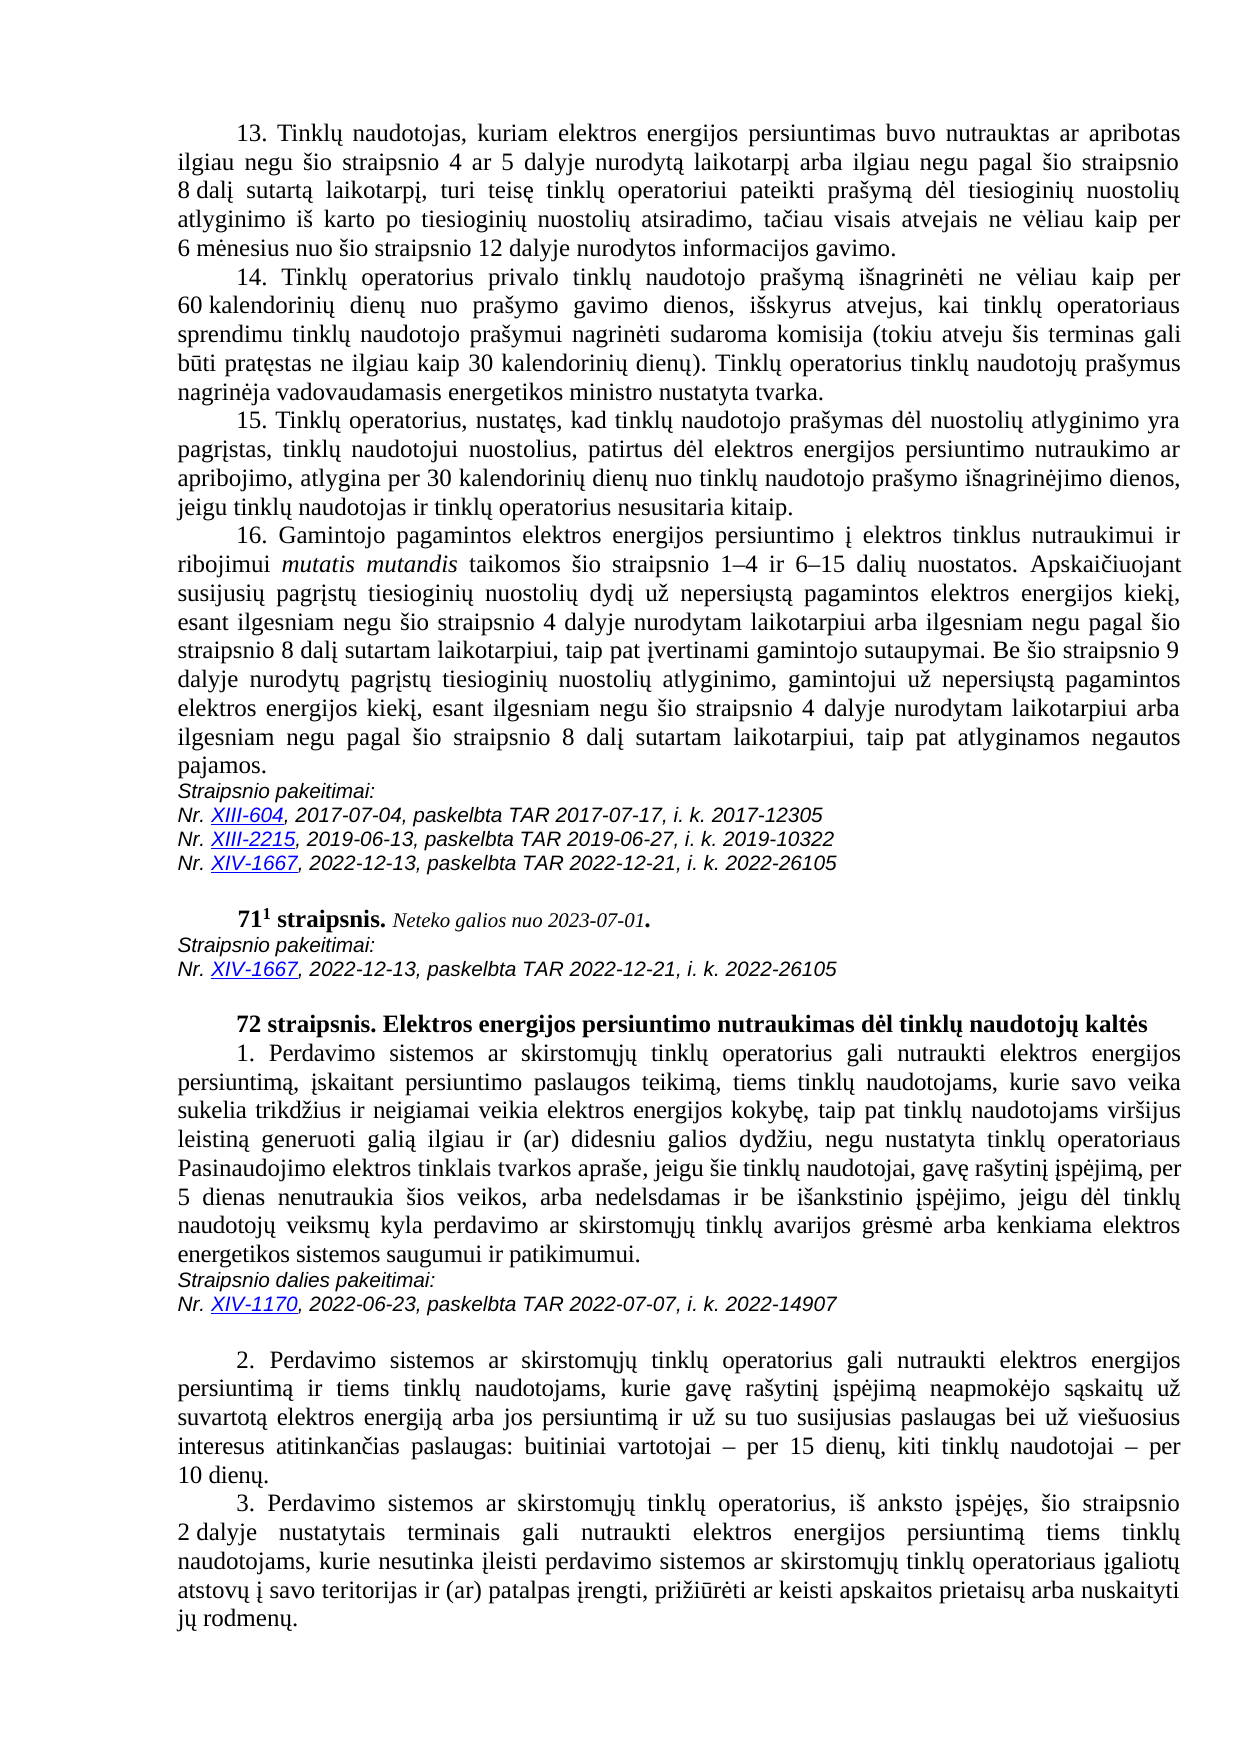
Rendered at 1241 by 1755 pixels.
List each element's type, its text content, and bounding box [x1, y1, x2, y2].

text 72 straipsnis. Elektros energijos persiuntimo nutraukimas dėl tinklų naudotojų kaltės [236, 1009, 1181, 1038]
text Straipsnio dalies pakeitimai: [177, 1268, 1181, 1292]
text Nr. XIV-1667, 2022-12-13, paskelbta TAR 2022-12-21, i. k. 2022-26105 [177, 851, 1181, 875]
text 16. Gamintojo pagamintos elektros energijos persiuntimo į elektros tinklus nutraukimui ir ribojimui mutatis mutandis taikomos šio straipsnio 1–4 ir 6–15 dalių nuostatos. Apskaičiuojant susijusių pagrįstų tiesioginių nuostolių dydį už nepersiųstą pagamintos elektros energijos kiekį, esant ilgesniam negu šio straipsnio 4 dalyje nurodytam laikotarpiui arba ilgesniam negu pagal šio straipsnio 8 dalį sutartam laikotarpiui, taip pat įvertinami gamintojo sutaupymai. Be šio straipsnio 9 dalyje nurodytų pagrįstų tiesioginių nuostolių atlyginimo, gamintojui už nepersiųstą pagamintos elektros energijos kiekį, esant ilgesniam negu šio straipsnio 4 dalyje nurodytam laikotarpiui arba ilgesniam negu pagal šio straipsnio 8 dalį sutartam laikotarpiui, taip pat atlyginamos negautos pajamos. [177, 521, 1181, 779]
text Straipsnio pakeitimai: [177, 779, 1181, 803]
text 15. Tinklų operatorius, nustatęs, kad tinklų naudotojo prašymas dėl nuostolių atlyginimo yra pagrįstas, tinklų naudotojui nuostolius, patirtus dėl elektros energijos persiuntimo nutraukimo ar apribojimo, atlygina per 30 kalendorinių dienų nuo tinklų naudotojo prašymo išnagrinėjimo dienos, jeigu tinklų naudotojas ir tinklų operatorius nesusitaria kitaip. [177, 406, 1181, 521]
text 2. Perdavimo sistemos ar skirstomųjų tinklų operatorius gali nutraukti elektros energijos persiuntimą ir tiems tinklų naudotojams, kurie gavę rašytinį įspėjimą neapmokėjo sąskaitų už suvartotą elektros energiją arba jos persiuntimą ir už su tuo susijusias paslaugas bei už viešuosius interesus atitinkančias paslaugas: buitiniai vartotojai – per 15 dienų, kiti tinklų naudotojai – per 10 dienų. [177, 1345, 1181, 1488]
text Nr. XIII-2215, 2019-06-13, paskelbta TAR 2019-06-27, i. k. 2019-10322 [177, 827, 1181, 851]
text 1. Perdavimo sistemos ar skirstomųjų tinklų operatorius gali nutraukti elektros energijos persiuntimą, įskaitant persiuntimo paslaugos teikimą, tiems tinklų naudotojams, kurie savo veika sukelia trikdžius ir neigiamai veikia elektros energijos kokybę, taip pat tinklų naudotojams viršijus leistiną generuoti galią ilgiau ir (ar) didesniu galios dydžiu, negu nustatyta tinklų operatoriaus Pasinaudojimo elektros tinklais tvarkos apraše, jeigu šie tinklų naudotojai, gavę rašytinį įspėjimą, per 5 dienas nenutraukia šios veikos, arba nedelsdamas ir be išankstinio įspėjimo, jeigu dėl tinklų naudotojų veiksmų kyla perdavimo ar skirstomųjų tinklų avarijos grėsmė arba kenkiama elektros energetikos sistemos saugumui ir patikimumui. [177, 1038, 1181, 1268]
text Nr. XIV-1170, 2022-06-23, paskelbta TAR 2022-07-07, i. k. 2022-14907 [177, 1292, 1181, 1316]
text 711 straipsnis. Neteko galios nuo 2023-07-01. [237, 904, 1181, 933]
text Straipsnio pakeitimai: [177, 933, 1181, 957]
text 3. Perdavimo sistemos ar skirstomųjų tinklų operatorius, iš anksto įspėjęs, šio straipsnio 2 dalyje nustatytais terminais gali nutraukti elektros energijos persiuntimą tiems tinklų naudotojams, kurie nesutinka įleisti perdavimo sistemos ar skirstomųjų tinklų operatoriaus įgaliotų atstovų į savo teritorijas ir (ar) patalpas įrengti, prižiūrėti ar keisti apskaitos prietaisų arba nuskaityti jų rodmenų. [177, 1488, 1181, 1632]
text 13. Tinklų naudotojas, kuriam elektros energijos persiuntimas buvo nutrauktas ar apribotas ilgiau negu šio straipsnio 4 ar 5 dalyje nurodytą laikotarpį arba ilgiau negu pagal šio straipsnio 8 dalį sutartą laikotarpį, turi teisę tinklų operatoriui pateikti prašymą dėl tiesioginių nuostolių atlyginimo iš karto po tiesioginių nuostolių atsiradimo, tačiau visais atvejais ne vėliau kaip per 6 mėnesius nuo šio straipsnio 12 dalyje nurodytos informacijos gavimo. [177, 118, 1181, 262]
text Nr. XIV-1667, 2022-12-13, paskelbta TAR 2022-12-21, i. k. 2022-26105 [177, 957, 1181, 981]
text 14. Tinklų operatorius privalo tinklų naudotojo prašymą išnagrinėti ne vėliau kaip per 60 kalendorinių dienų nuo prašymo gavimo dienos, išskyrus atvejus, kai tinklų operatoriaus sprendimu tinklų naudotojo prašymui nagrinėti sudaroma komisija (tokiu atveju šis terminas gali būti pratęstas ne ilgiau kaip 30 kalendorinių dienų). Tinklų operatorius tinklų naudotojų prašymus nagrinėja vadovaudamasis energetikos ministro nustatyta tvarka. [177, 262, 1181, 406]
text Nr. XIII-604, 2017-07-04, paskelbta TAR 2017-07-17, i. k. 2017-12305 [177, 803, 1181, 827]
